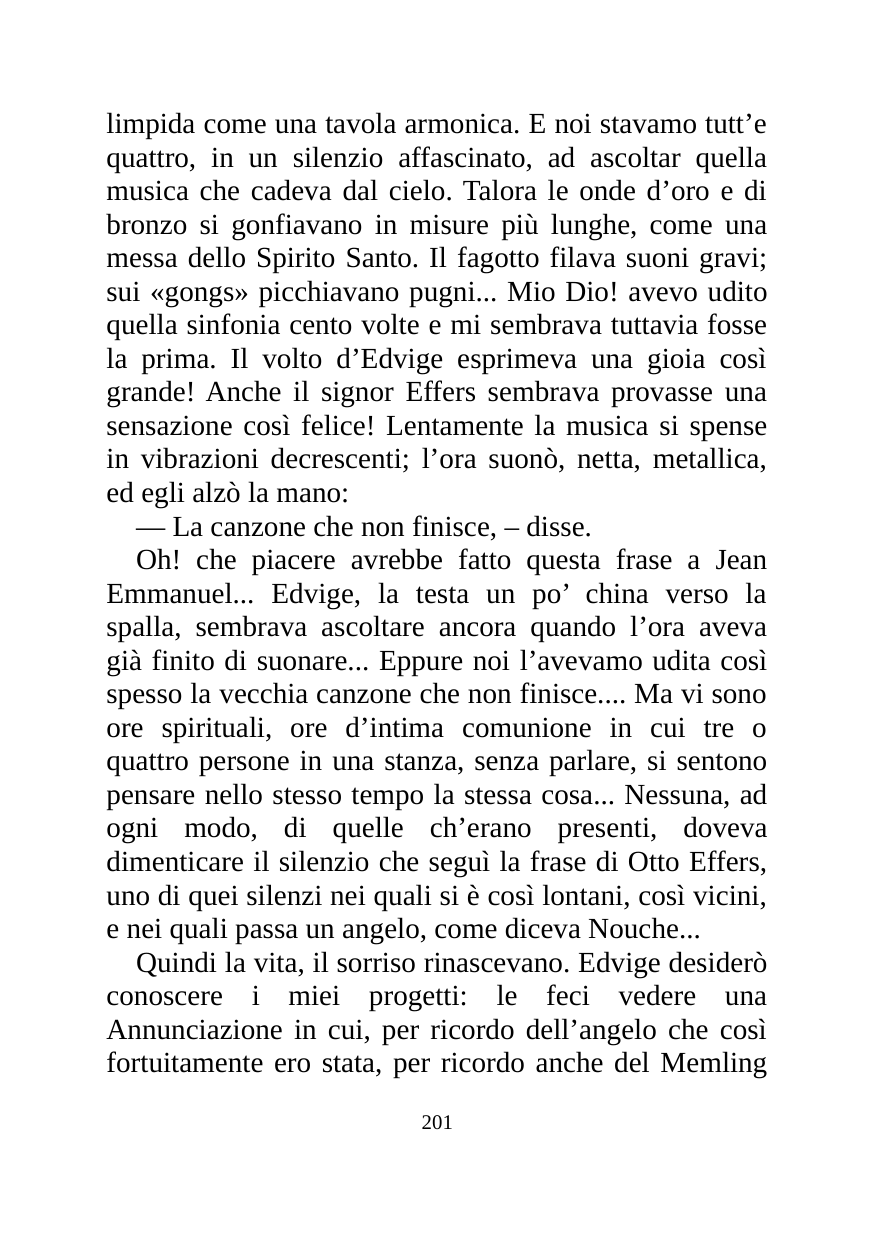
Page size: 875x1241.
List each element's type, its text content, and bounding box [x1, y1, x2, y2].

text Oh! che piacere avrebbe fatto questa frase a Jean Emmanuel... Edvige, la testa un po’ china verso la spalla, sembrava ascoltare ancora quando l’ora aveva già finito di suonare... Eppure noi l’avevamo udita così spesso la vecchia canzone che non finisce.... Ma vi sono ore spirituali, ore d’intima comunione in cui tre o quattro persone in una stanza, senza parlare, si sentono pensare nello stesso tempo la stessa cosa... Nessuna, ad ogni modo, di quelle ch’erano presenti, doveva dimenticare il silenzio che seguì la frase di Otto Effers, uno di quei silenzi nei quali si è così lontani, così vicini, e nei quali passa un angelo, come diceva Nouche... [106, 542, 768, 945]
text limpida come una tavola armonica. E noi stavamo tutt’e quattro, in un silenzio affascinato, ad ascoltar quella musica che cadeva dal cielo. Talora le onde d’oro e di bronzo si gonfiavano in misure più lunghe, come una messa dello Spirito Santo. Il fagotto filava suoni gravi; sui «gongs» picchiavano pugni... Mio Dio! avevo udito quella sinfonia cento volte e mi sembrava tuttavia fosse la prima. Il volto d’Edvige esprimeva una gioia così grande! Anche il signor Effers sembrava provasse una sensazione così felice! Lentamente la musica si spense in vibrazioni decrescenti; l’ora suonò, netta, metallica, ed egli alzò la mano: [106, 106, 768, 509]
text Quindi la vita, il sorriso rinascevano. Edvige desiderò conoscere i miei progetti: le feci vedere una Annunciazione in cui, per ricordo dell’angelo che così fortuitamente ero stata, per ricordo anche del Memling [106, 945, 768, 1079]
text — La canzone che non finisce, – disse. [106, 509, 768, 542]
